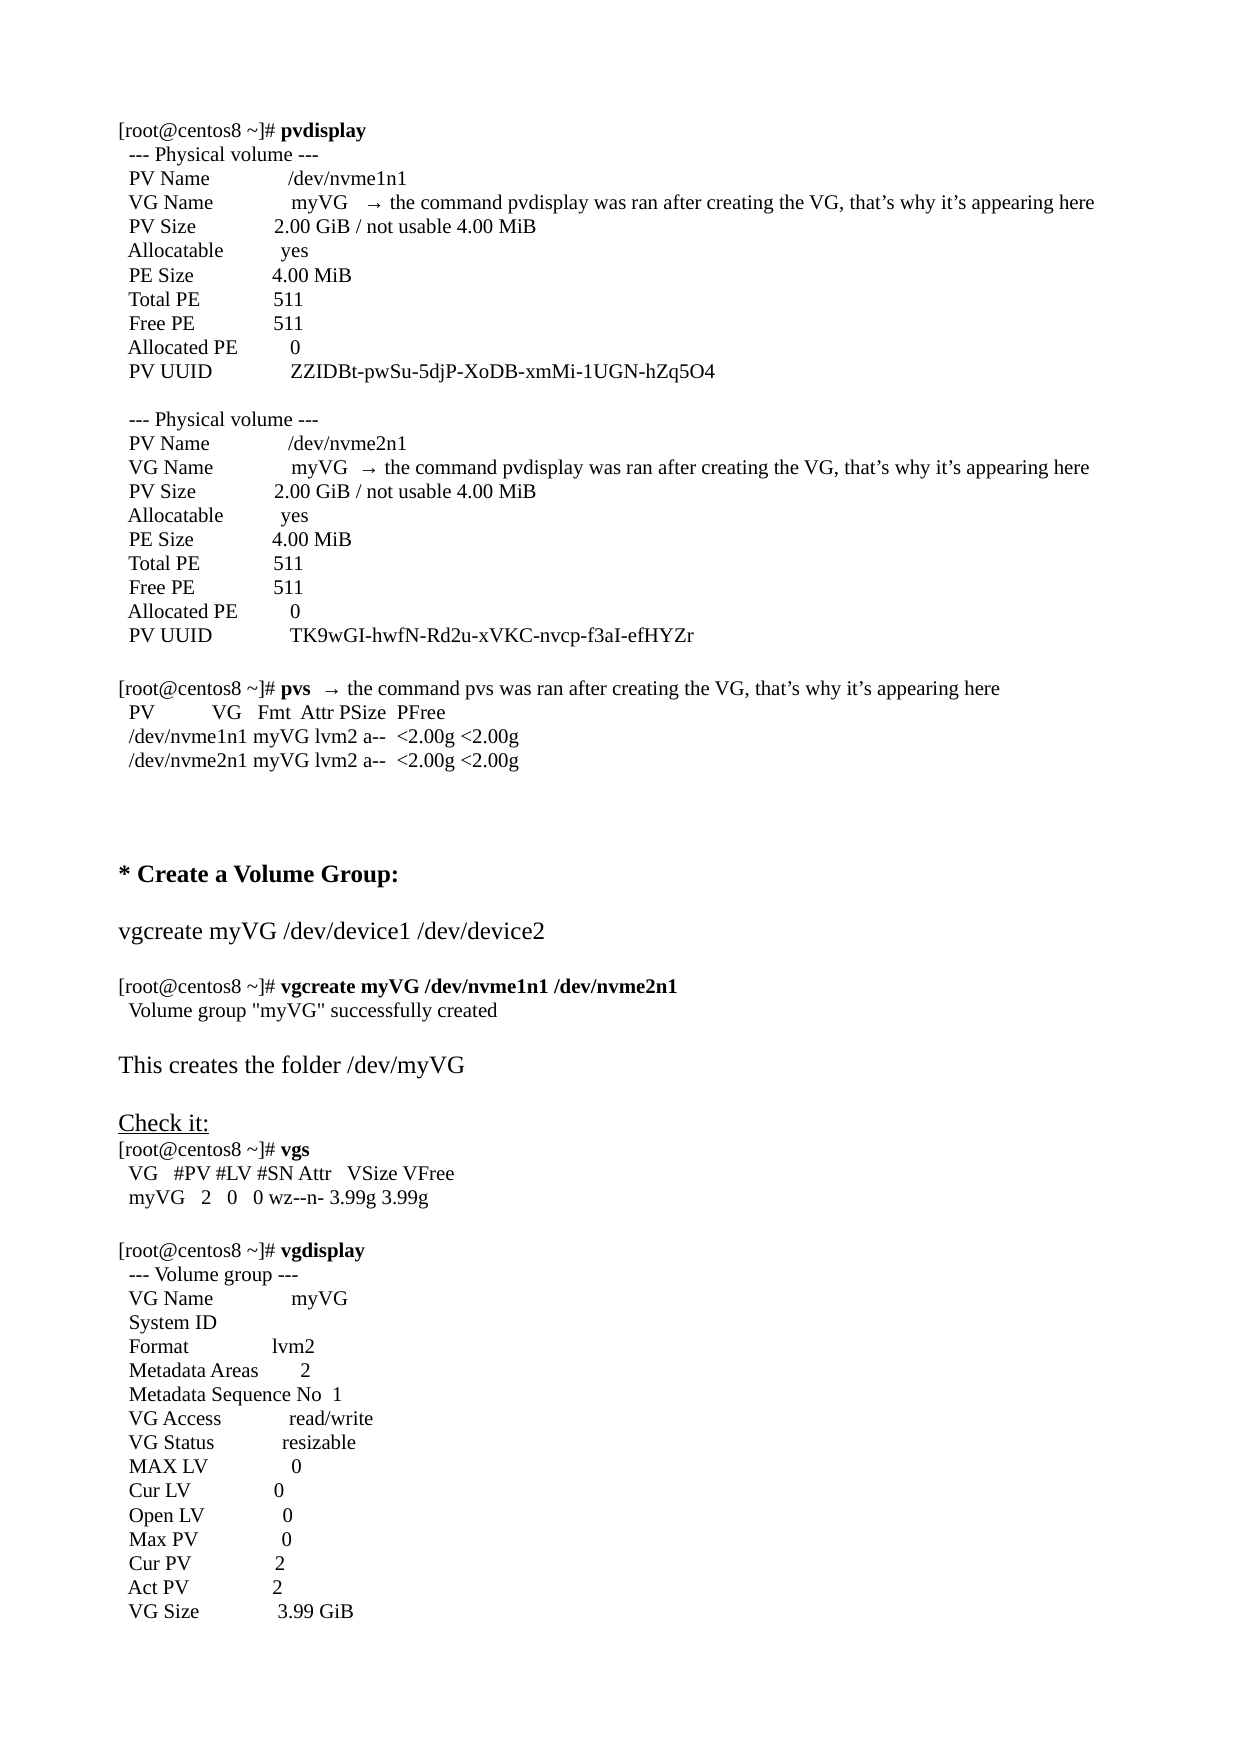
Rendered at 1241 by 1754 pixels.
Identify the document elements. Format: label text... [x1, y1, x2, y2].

text VG Status resizable [118, 1430, 1122, 1454]
text myVG 2 0 0 wz--n- 3.99g 3.99g [118, 1185, 1122, 1209]
text Allocated PE 0 [118, 335, 1122, 359]
text MAX LV 0 [118, 1454, 1122, 1478]
text Cur PV 2 [118, 1551, 1122, 1575]
text --- Physical volume --- [118, 407, 1122, 431]
text Check it: [118, 1108, 1122, 1137]
text System ID [118, 1310, 1122, 1334]
text PE Size 4.00 MiB [118, 527, 1122, 551]
text Free PE 511 [118, 311, 1122, 335]
text VG Name myVG → the command pvdisplay was ran after creating the VG, that’s why it’s appearing here [118, 190, 1122, 214]
text Allocated PE 0 [118, 599, 1122, 623]
text VG Name myVG → the command pvdisplay was ran after creating the VG, that’s why it’s appearing here [118, 455, 1122, 479]
text Max PV 0 [118, 1527, 1122, 1551]
text * Create a Volume Group: [118, 859, 1122, 887]
text --- Volume group --- [118, 1262, 1122, 1286]
text PV Size 2.00 GiB / not usable 4.00 MiB [118, 479, 1122, 503]
text [root@centos8 ~]# pvdisplay [118, 118, 1122, 142]
text [root@centos8 ~]# vgcreate myVG /dev/nvme1n1 /dev/nvme2n1 [118, 974, 1122, 998]
text --- Physical volume --- [118, 142, 1122, 166]
text [root@centos8 ~]# vgs [118, 1137, 1122, 1161]
text vgcreate myVG /dev/device1 /dev/device2 [118, 916, 1122, 945]
text PV Name /dev/nvme1n1 [118, 166, 1122, 190]
text This creates the folder /dev/myVG [118, 1051, 1122, 1079]
text Open LV 0 [118, 1502, 1122, 1527]
text Allocatable yes [118, 238, 1122, 262]
text Total PE 511 [118, 287, 1122, 311]
text PV UUID TK9wGI-hwfN-Rd2u-xVKC-nvcp-f3aI-efHYZr [118, 623, 1122, 647]
text Total PE 511 [118, 551, 1122, 575]
text Act PV 2 [118, 1575, 1122, 1599]
text /dev/nvme1n1 myVG lvm2 a-- <2.00g <2.00g [118, 724, 1122, 748]
text Cur LV 0 [118, 1478, 1122, 1502]
text PV UUID ZZIDBt-pwSu-5djP-XoDB-xmMi-1UGN-hZq5O4 [118, 359, 1122, 383]
text VG Size 3.99 GiB [118, 1599, 1122, 1623]
text PE Size 4.00 MiB [118, 262, 1122, 287]
text Format lvm2 [118, 1334, 1122, 1358]
text PV Name /dev/nvme2n1 [118, 431, 1122, 455]
text VG Access read/write [118, 1406, 1122, 1430]
text VG #PV #LV #SN Attr VSize VFree [118, 1161, 1122, 1185]
text PV VG Fmt Attr PSize PFree [118, 700, 1122, 724]
text [root@centos8 ~]# pvs → the command pvs was ran after creating the VG, that’s why it’s appearing here [118, 676, 1122, 700]
text VG Name myVG [118, 1286, 1122, 1310]
text Volume group "myVG" successfully created [118, 998, 1122, 1022]
text [root@centos8 ~]# vgdisplay [118, 1238, 1122, 1262]
text Free PE 511 [118, 575, 1122, 599]
text Metadata Sequence No 1 [118, 1382, 1122, 1406]
text Metadata Areas 2 [118, 1358, 1122, 1382]
text Allocatable yes [118, 503, 1122, 527]
text PV Size 2.00 GiB / not usable 4.00 MiB [118, 214, 1122, 238]
text /dev/nvme2n1 myVG lvm2 a-- <2.00g <2.00g [118, 748, 1122, 772]
